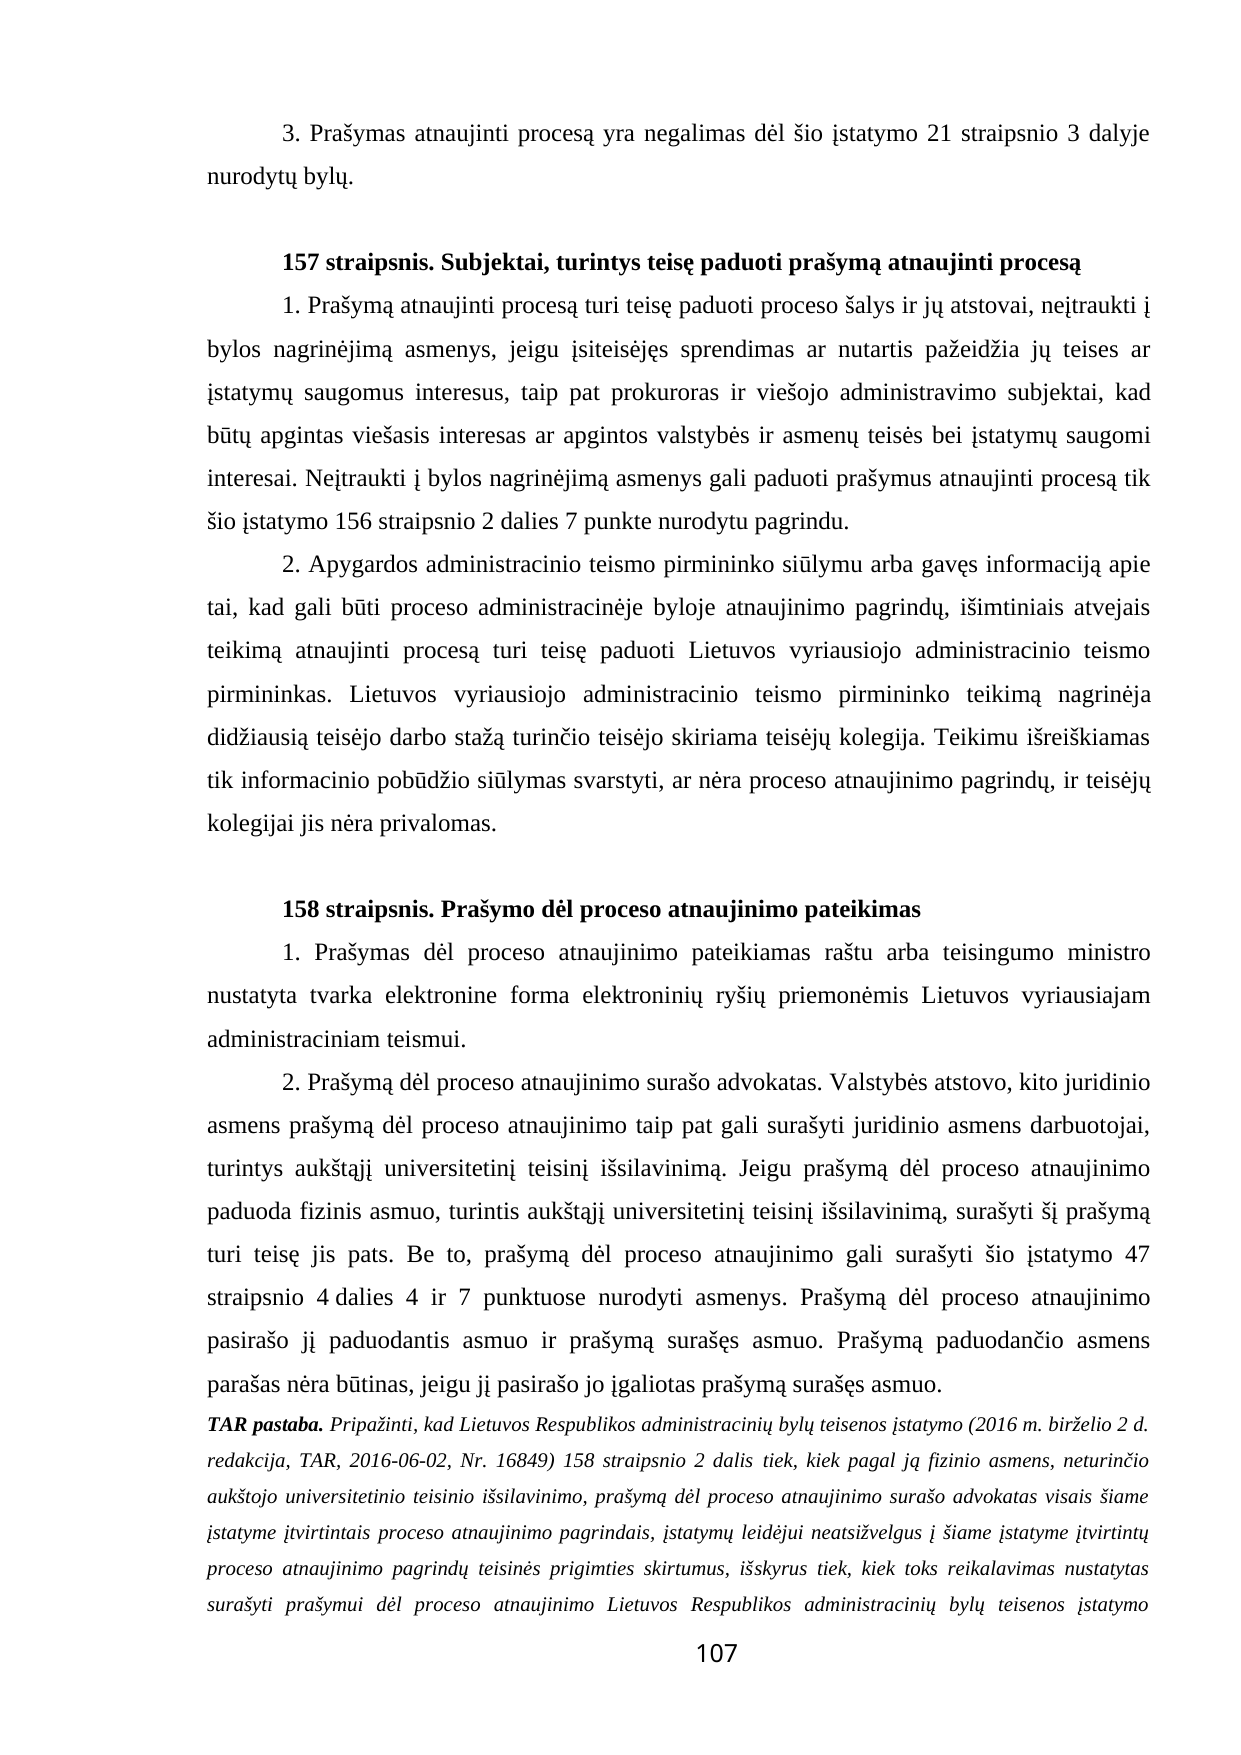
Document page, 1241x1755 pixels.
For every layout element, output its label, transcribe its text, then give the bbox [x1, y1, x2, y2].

text TAR pastaba. Pripažinti, kad Lietuvos Respublikos administracinių bylų teisenos įstatymo (2016 m. birželio 2 d. redakcija, TAR, 2016-06-02, Nr. 16849) 158 straipsnio 2 dalis tiek, kiek pagal ją fizinio asmens, neturinčio aukštojo universitetinio teisinio išsilavinimo, prašymą dėl proceso atnaujinimo surašo advokatas visais šiame įstatyme įtvirtintais proceso atnaujinimo pagrindais, įstatymų leidėjui neatsižvelgus į šiame įstatyme įtvirtintų proceso atnaujinimo pagrindų teisinės prigimties skirtumus, išskyrus tiek, kiek toks reikalavimas nustatytas surašyti prašymui dėl proceso atnaujinimo Lietuvos Respublikos administracinių bylų teisenos įstatymo [207, 1412, 1152, 1616]
text 3. Prašymas atnaujinti procesą yra negalimas dėl šio įstatymo 21 straipsnio 3 dalyje nurodytų bylų. [207, 118, 1152, 190]
text 158 straipsnis. Prašymo dėl proceso atnaujinimo pateikimas [207, 894, 1152, 923]
text 2. Apygardos administracinio teismo pirmininko siūlymu arba gavęs informaciją apie tai, kad gali būti proceso administracinėje byloje atnaujinimo pagrindų, išimtiniais atvejais teikimą atnaujinti procesą turi teisę paduoti Lietuvos vyriausiojo administracinio teismo pirmininkas. Lietuvos vyriausiojo administracinio teismo pirmininko teikimą nagrinėja didžiausią teisėjo darbo stažą turinčio teisėjo skiriama teisėjų kolegija. Teikimu išreiškiamas tik informacinio pobūdžio siūlymas svarstyti, ar nėra proceso atnaujinimo pagrindų, ir teisėjų kolegijai jis nėra privalomas. [207, 549, 1152, 837]
text 1. Prašymas dėl proceso atnaujinimo pateikiamas raštu arba teisingumo ministro nustatyta tvarka elektronine forma elektroninių ryšių priemonėmis Lietuvos vyriausiajam administraciniam teismui. [207, 937, 1152, 1052]
text 2. Prašymą dėl proceso atnaujinimo surašo advokatas. Valstybės atstovo, kito juridinio asmens prašymą dėl proceso atnaujinimo taip pat gali surašyti juridinio asmens darbuotojai, turintys aukštąjį universitetinį teisinį išsilavinimą. Jeigu prašymą dėl proceso atnaujinimo paduoda fizinis asmuo, turintis aukštąjį universitetinį teisinį išsilavinimą, surašyti šį prašymą turi teisę jis pats. Be to, prašymą dėl proceso atnaujinimo gali surašyti šio įstatymo 47 straipsnio 4 dalies 4 ir 7 punktuose nurodyti asmenys. Prašymą dėl proceso atnaujinimo pasirašo jį paduodantis asmuo ir prašymą surašęs asmuo. Prašymą paduodančio asmens parašas nėra būtinas, jeigu jį pasirašo jo įgaliotas prašymą surašęs asmuo. [207, 1067, 1152, 1397]
text 1. Prašymą atnaujinti procesą turi teisę paduoti proceso šalys ir jų atstovai, neįtraukti į bylos nagrinėjimą asmenys, jeigu įsiteisėjęs sprendimas ar nutartis pažeidžia jų teises ar įstatymų saugomus interesus, taip pat prokuroras ir viešojo administravimo subjektai, kad būtų apgintas viešasis interesas ar apgintos valstybės ir asmenų teisės bei įstatymų saugomi interesai. Neįtraukti į bylos nagrinėjimą asmenys gali paduoti prašymus atnaujinti procesą tik šio įstatymo 156 straipsnio 2 dalies 7 punkte nurodytu pagrindu. [207, 291, 1152, 535]
text 157 straipsnis. Subjektai, turintys teisę paduoti prašymą atnaujinti procesą [207, 247, 1152, 276]
